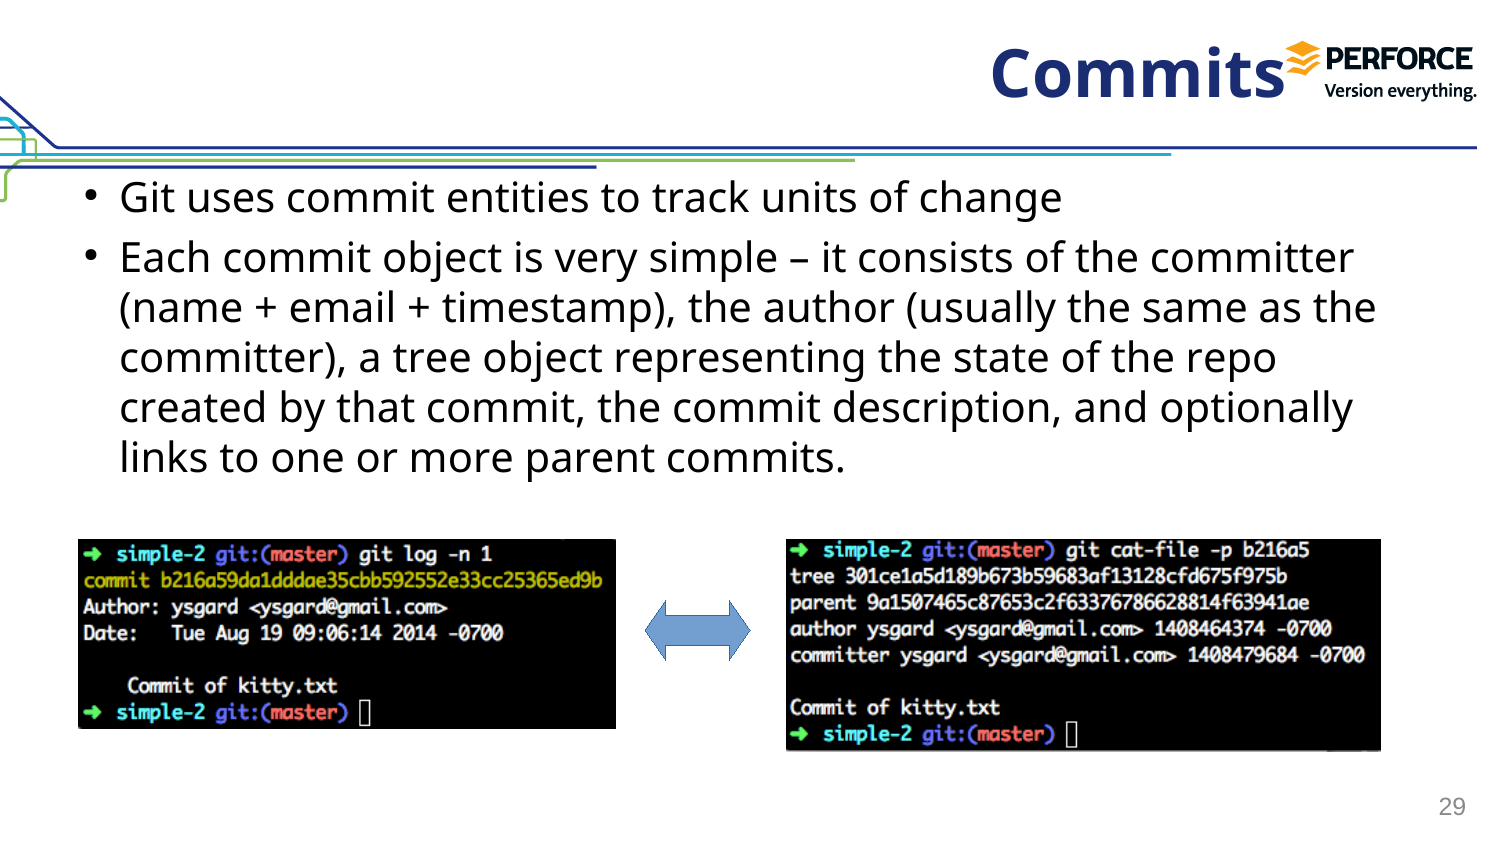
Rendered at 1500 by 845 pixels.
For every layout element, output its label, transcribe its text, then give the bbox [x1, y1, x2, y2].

title Commits [1426, 0, 1500, 141]
picture [0, 0, 1500, 845]
text_box [645, 600, 751, 661]
subtitle Git uses commit entities to track units of change Each commit object is very simple – it consists of the committer (name + email + timestamp), the author (usually the same as the committer), a tree object representing the state of the repo created by that commit, the commit description, and optionally links to one or more parent commits. [75, 0, 1426, 652]
text_box [1131, 782, 1482, 828]
